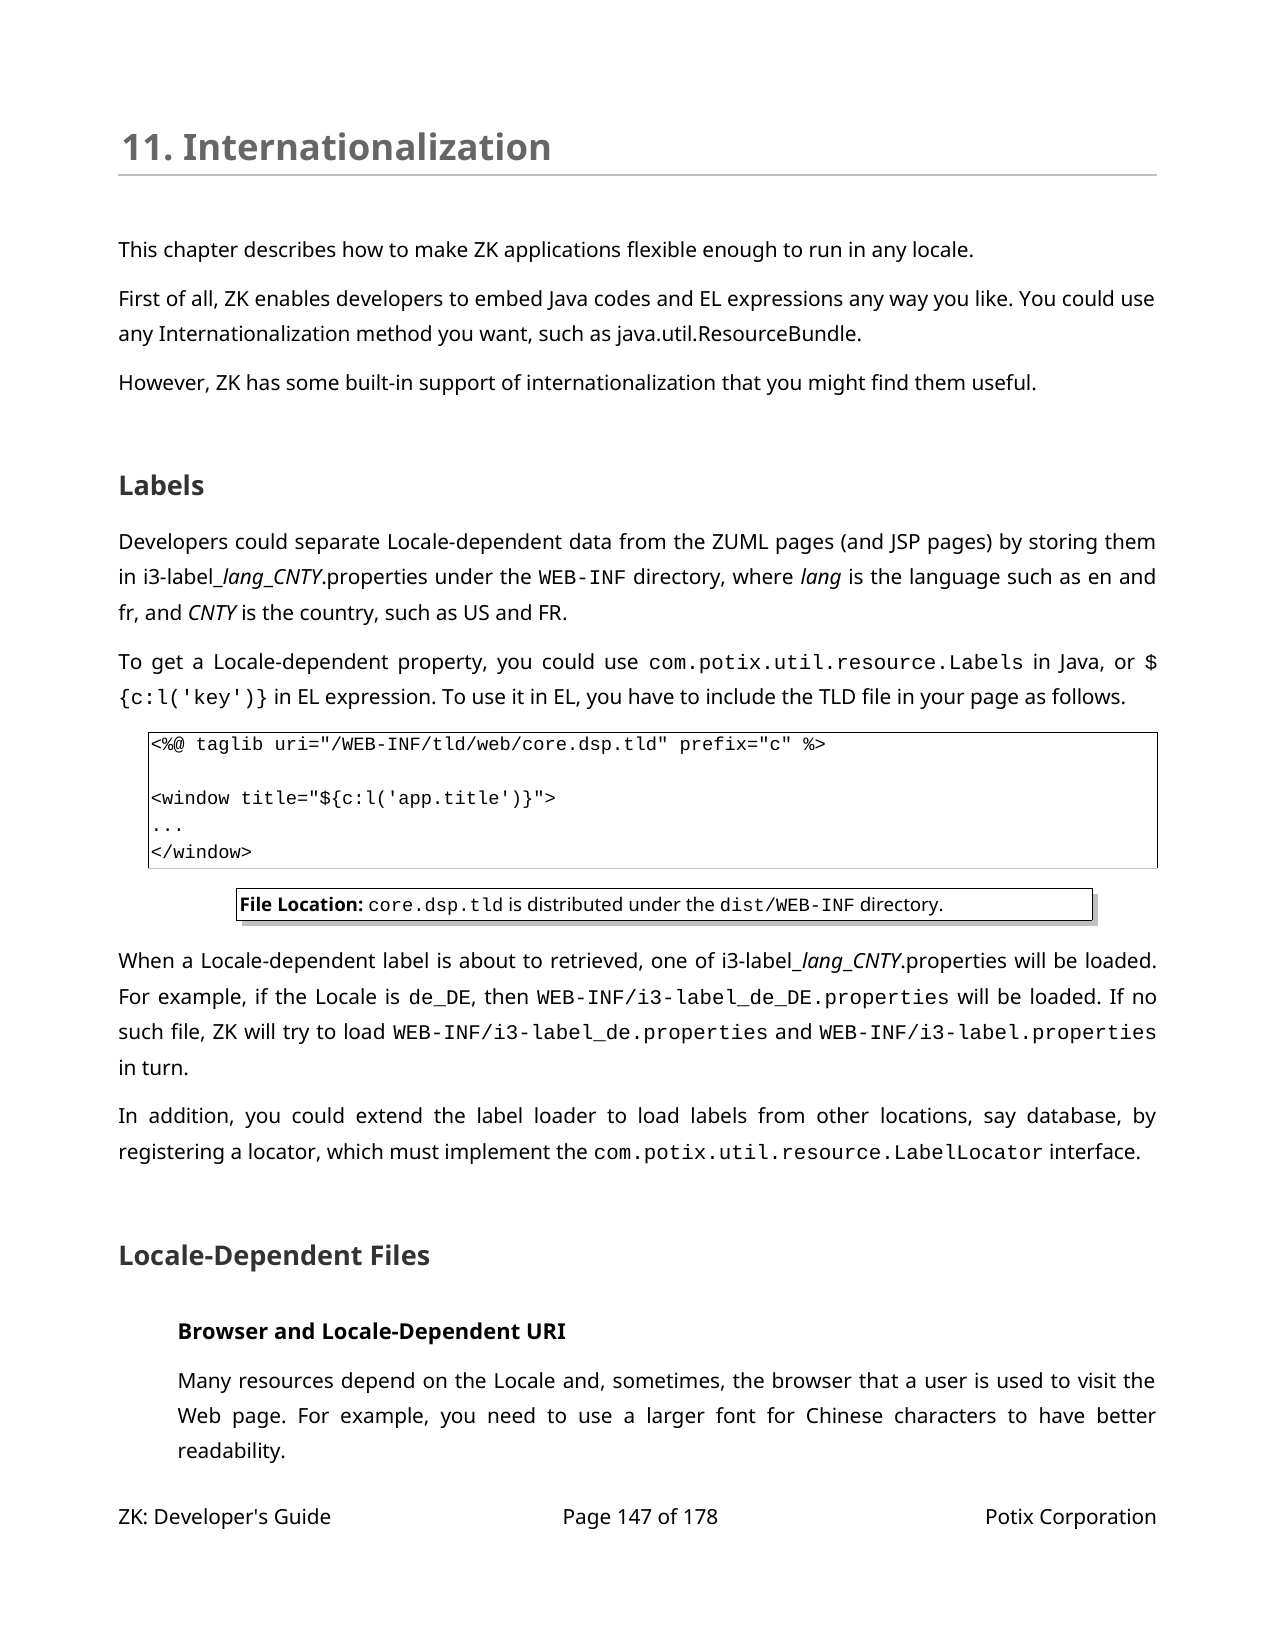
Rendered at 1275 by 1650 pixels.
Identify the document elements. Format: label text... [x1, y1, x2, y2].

text First of all, ZK enables developers to embed Java codes and EL expressions any way you like. You could use any Internationalization method you want, such as java.util.ResourceBundle. [118, 284, 1157, 347]
text When a Locale-dependent label is about to retrieved, one of i3-label_lang_CNTY.properties will be loaded. For example, if the Locale is de_DE, then WEB-INF/i3-label_de_DE.properties will be loaded. If no such file, ZK will try to load WEB-INF/i3-label_de.properties and WEB-INF/i3-label.properties in turn. [118, 947, 1157, 1081]
text </window> [149, 840, 1157, 868]
text <window title="${c:l('app.title')}"> [149, 786, 1157, 810]
text Many resources depend on the Locale and, sometimes, the browser that a user is used to visit the Web page. For example, you need to use a larger font for Chinese characters to have better readability. [177, 1366, 1157, 1465]
text However, ZK has some built-in support of internationalization that you might find them useful. [118, 368, 1157, 396]
text Developers could separate Locale-dependent data from the ZUML pages (and JSP pages) by storing them in i3-label_lang_CNTY.properties under the WEB-INF directory, where lang is the language such as en and fr, and CNTY is the country, such as US and FR. [118, 527, 1157, 626]
text File Location: core.dsp.tld is distributed under the dist/WEB-INF directory. [237, 889, 1092, 920]
text ... [149, 813, 1157, 837]
subtitle Locale-Dependent Files [118, 1236, 1157, 1273]
text <%@ taglib uri="/WEB-INF/tld/web/core.dsp.tld" prefix="c" %> [149, 733, 1157, 756]
text In addition, you could extend the label loader to load labels from other locations, say database, by registering a locator, which must implement the com.potix.util.resource.LabelLocator interface. [118, 1102, 1157, 1165]
subtitle Browser and Locale-Dependent URI [177, 1316, 1157, 1346]
subtitle 11. Internationalization [118, 118, 1157, 174]
subtitle Labels [118, 467, 1157, 504]
text This chapter describes how to make ZK applications flexible enough to run in any locale. [118, 235, 1157, 263]
text To get a Locale-dependent property, you could use com.potix.util.resource.Labels in Java, or ${c:l('key')} in EL expression. To use it in EL, you have to include the TLD file in your page as follows. [118, 647, 1157, 711]
